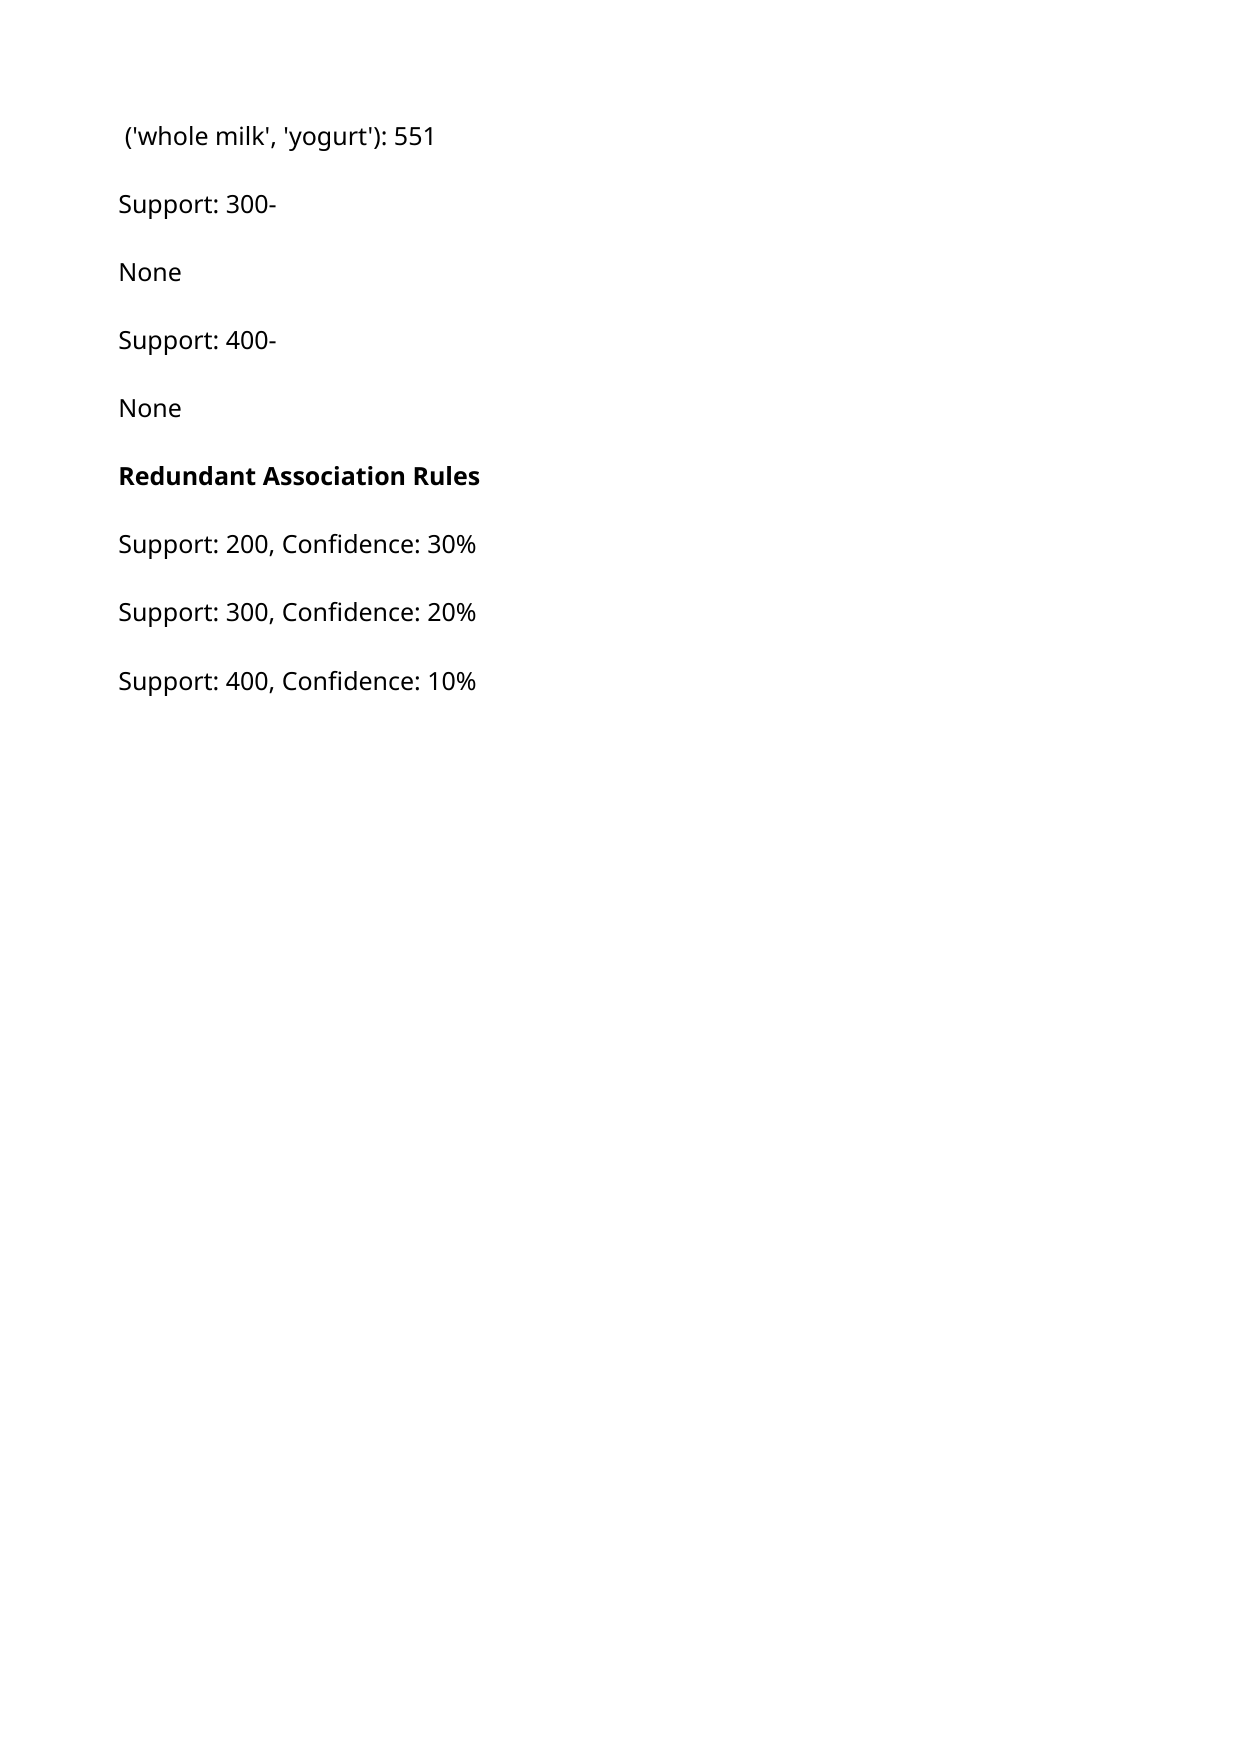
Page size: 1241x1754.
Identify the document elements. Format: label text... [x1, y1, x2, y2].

text Redundant Association Rules [118, 459, 1122, 493]
text Support: 300- [118, 186, 1122, 220]
text None [118, 254, 1122, 288]
text ('whole milk', 'yogurt'): 551 [118, 118, 1122, 152]
text Support: 200, Confidence: 30% [118, 527, 1122, 561]
text Support: 400- [118, 322, 1122, 357]
text None [118, 391, 1122, 425]
text Support: 300, Confidence: 20% [118, 595, 1122, 629]
text Support: 400, Confidence: 10% [118, 663, 1122, 697]
